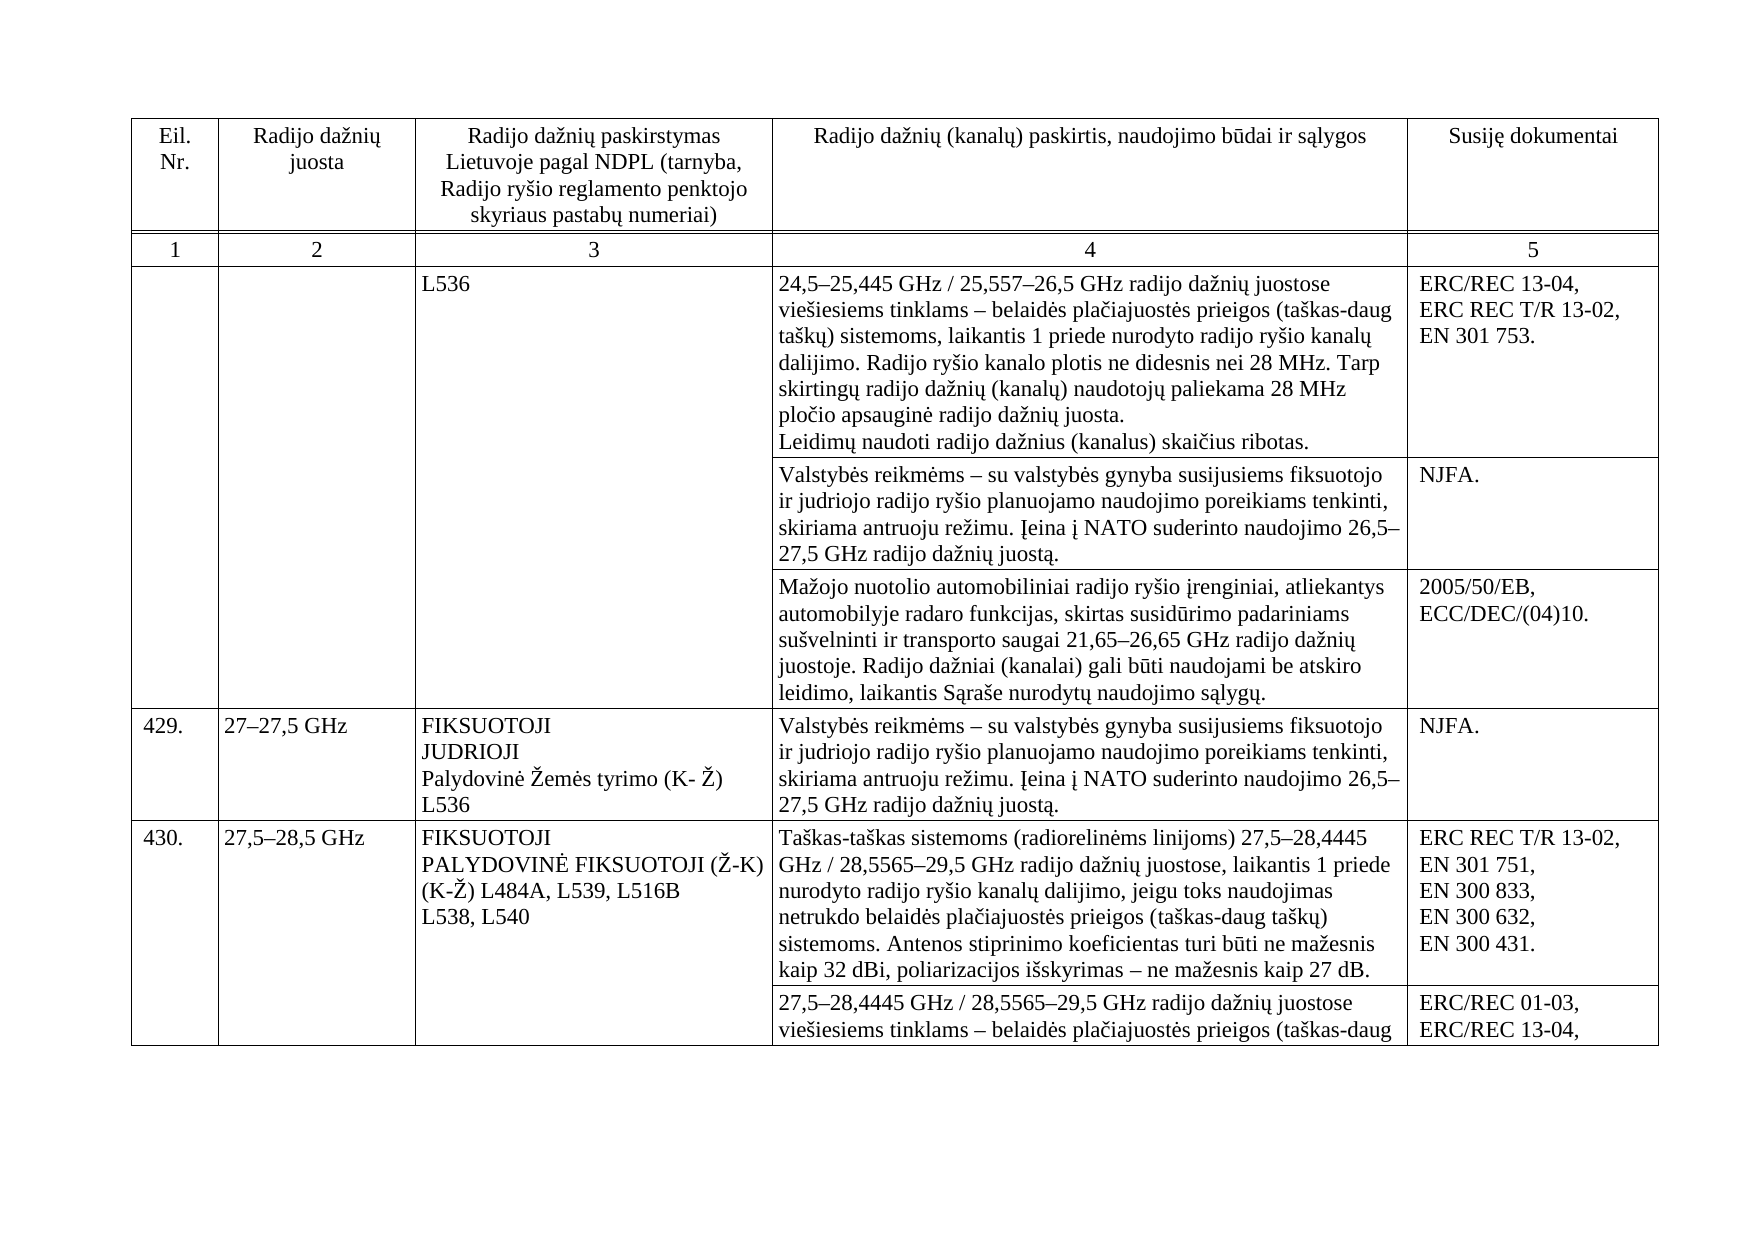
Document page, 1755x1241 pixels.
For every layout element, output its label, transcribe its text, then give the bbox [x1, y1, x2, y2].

table_header Radijo dažnių (kanalų) paskirtis, naudojimo būdai ir sąlygos [773, 119, 1407, 230]
table_cell ERC/REC 13-04, ERC REC T/R 13-02, EN 301 753. [1408, 267, 1658, 457]
table_cell FIKSUOTOJI PALYDOVINĖ FIKSUOTOJI (Ž-K) (K-Ž) L484A, L539, L516B L538, L540 [416, 821, 772, 1045]
table_cell 2005/50/EB, ECC/DEC/(04)10. [1408, 570, 1658, 708]
table_cell 24,5–25,445 GHz / 25,557–26,5 GHz radijo dažnių juostose viešiesiems tinklams – belaidės plačiajuostės prieigos (taškas-daug taškų) sistemoms, laikantis 1 priede nurodyto radijo ryšio kanalų dalijimo. Radijo ryšio kanalo plotis ne didesnis nei 28 MHz. Tarp skirtingų radijo dažnių (kanalų) naudotojų paliekama 28 MHz pločio apsauginė radijo dažnių juosta. Leidimų naudoti radijo dažnius (kanalus) skaičius ribotas. [773, 267, 1407, 457]
table_cell 27,5–28,4445 GHz / 28,5565–29,5 GHz radijo dažnių juostose viešiesiems tinklams – belaidės plačiajuostės prieigos (taškas-daug [773, 986, 1407, 1045]
table_cell ERC/REC 01-03, ERC/REC 13-04, [1408, 986, 1658, 1045]
table_cell 3 [416, 234, 772, 266]
table_cell NJFA. [1408, 458, 1658, 569]
table_cell ERC REC T/R 13-02, EN 301 751, EN 300 833, EN 300 632, EN 300 431. [1408, 821, 1658, 985]
table_header Eil. Nr. [132, 119, 218, 230]
table_cell 27,5–28,5 GHz [219, 821, 415, 1045]
table_cell 2 [219, 234, 415, 266]
table_cell FIKSUOTOJI JUDRIOJI Palydovinė Žemės tyrimo (K- Ž) L536 [416, 709, 772, 820]
table_cell Mažojo nuotolio automobiliniai radijo ryšio įrenginiai, atliekantys automobilyje radaro funkcijas, skirtas susidūrimo padariniams sušvelninti ir transporto saugai 21,65–26,65 GHz radijo dažnių juostoje. Radijo dažniai (kanalai) gali būti naudojami be atskiro leidimo, laikantis Sąraše nurodytų naudojimo sąlygų. [773, 570, 1407, 708]
table_cell Valstybės reikmėms – su valstybės gynyba susijusiems fiksuotojo ir judriojo radijo ryšio planuojamo naudojimo poreikiams tenkinti, skiriama antruoju režimu. Įeina į NATO suderinto naudojimo 26,5–27,5 GHz radijo dažnių juostą. [773, 709, 1407, 820]
table_cell 5 [1408, 234, 1658, 266]
table_cell Valstybės reikmėms – su valstybės gynyba susijusiems fiksuotojo ir judriojo radijo ryšio planuojamo naudojimo poreikiams tenkinti, skiriama antruoju režimu. Įeina į NATO suderinto naudojimo 26,5–27,5 GHz radijo dažnių juostą. [773, 458, 1407, 569]
table_cell [132, 267, 218, 708]
table_cell [219, 267, 415, 708]
table_cell 430. [132, 821, 218, 1045]
table_cell L536 [416, 267, 772, 708]
table_cell NJFA. [1408, 709, 1658, 820]
table_cell 4 [773, 234, 1407, 266]
table_cell 1 [132, 234, 218, 266]
table_header Radijo dažnių paskirstymas Lietuvoje pagal NDPL (tarnyba, Radijo ryšio reglamento penktojo skyriaus pastabų numeriai) [416, 119, 772, 230]
table_cell Taškas-taškas sistemoms (radiorelinėms linijoms) 27,5–28,4445 GHz / 28,5565–29,5 GHz radijo dažnių juostose, laikantis 1 priede nurodyto radijo ryšio kanalų dalijimo, jeigu toks naudojimas netrukdo belaidės plačiajuostės prieigos (taškas-daug taškų) sistemoms. Antenos stiprinimo koeficientas turi būti ne mažesnis kaip 32 dBi, poliarizacijos išskyrimas – ne mažesnis kaip 27 dB. [773, 821, 1407, 985]
table_header Susiję dokumentai [1408, 119, 1658, 230]
table_header Radijo dažnių juosta [219, 119, 415, 230]
table_cell 27–27,5 GHz [219, 709, 415, 820]
table_cell 429. [132, 709, 218, 820]
